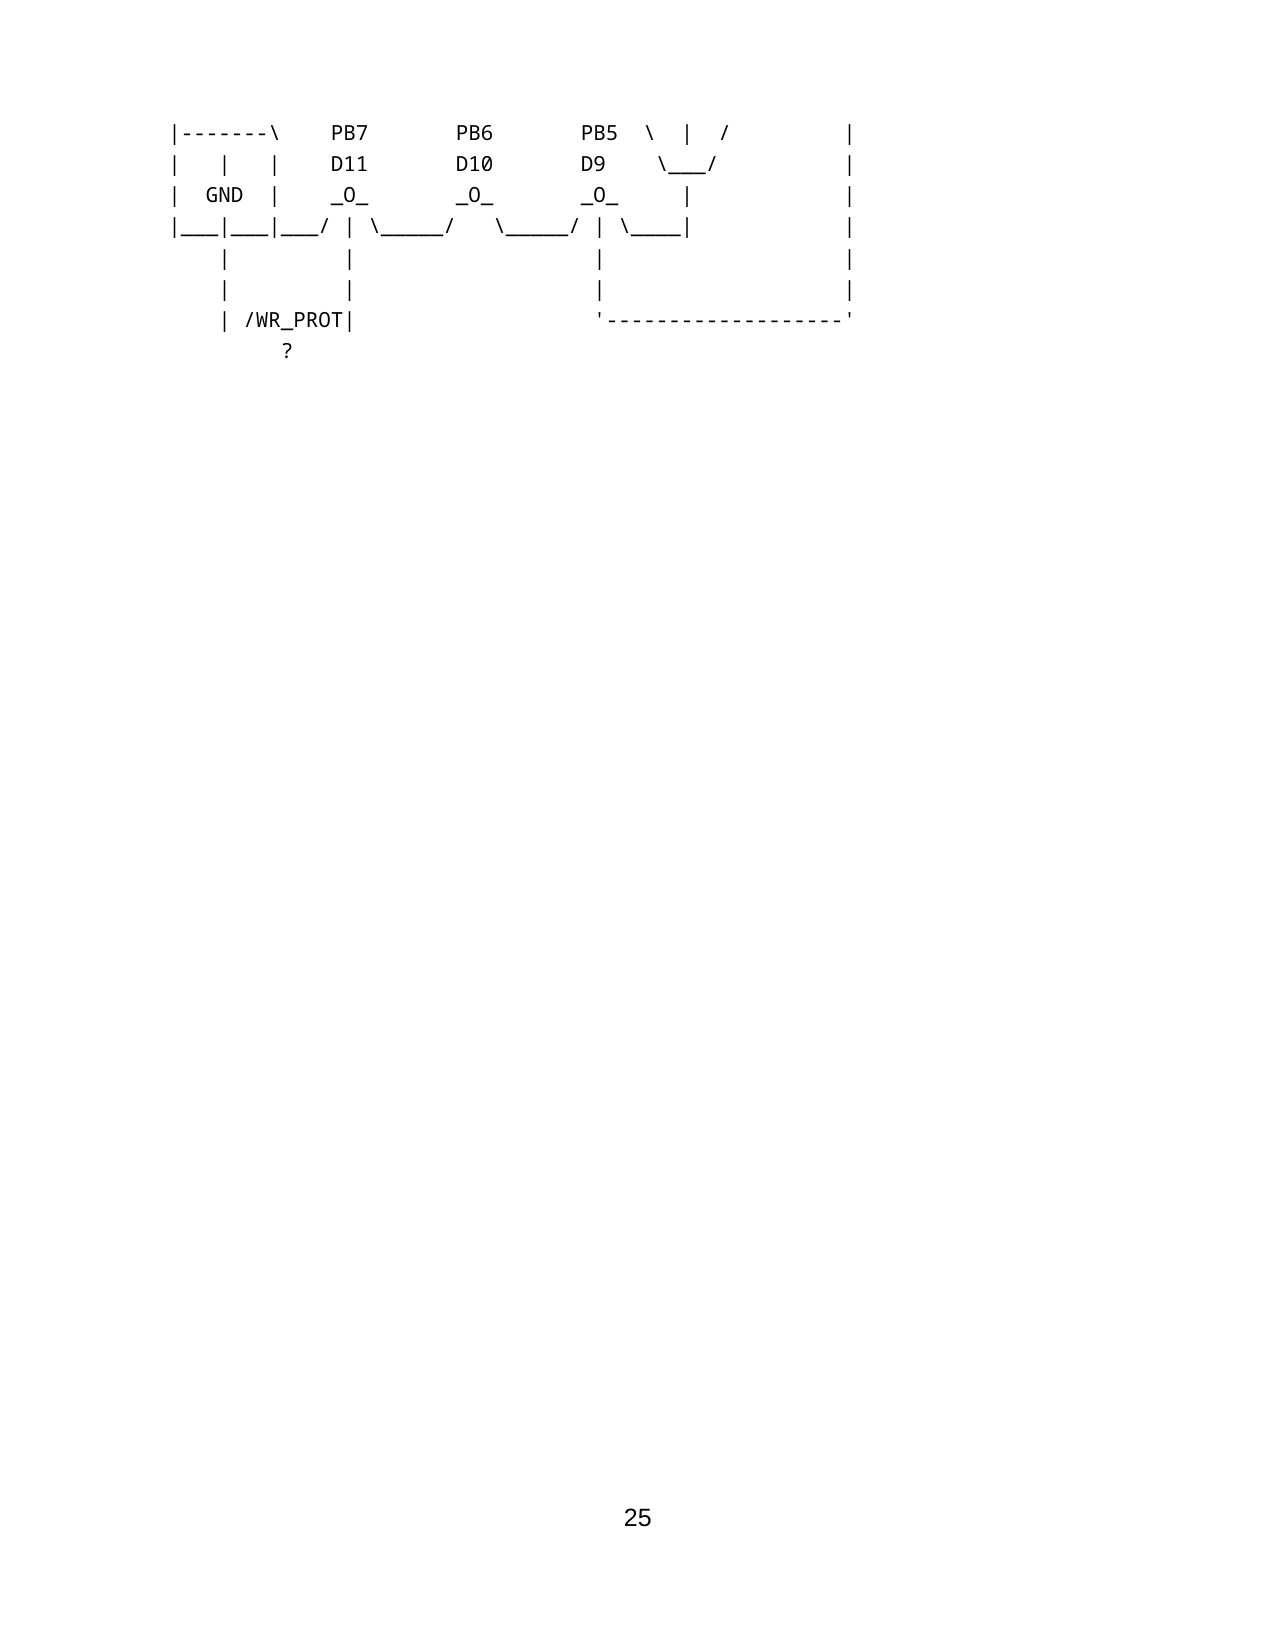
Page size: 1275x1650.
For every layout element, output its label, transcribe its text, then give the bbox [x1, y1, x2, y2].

text | | | D11 D10 D9 \___/ | [118, 149, 1157, 178]
text | | | | [118, 274, 1157, 302]
text | /WR_PROT| '-------------------' [118, 305, 1157, 333]
text ? [118, 336, 1157, 364]
text | GND | _O_ _O_ _O_ | | [118, 180, 1157, 209]
text |-------\ PB7 PB6 PB5 \ | / | [118, 118, 1157, 147]
text |___|___|___/ | \_____/ \_____/ | \____| | [118, 212, 1157, 240]
text | | | | [118, 243, 1157, 271]
